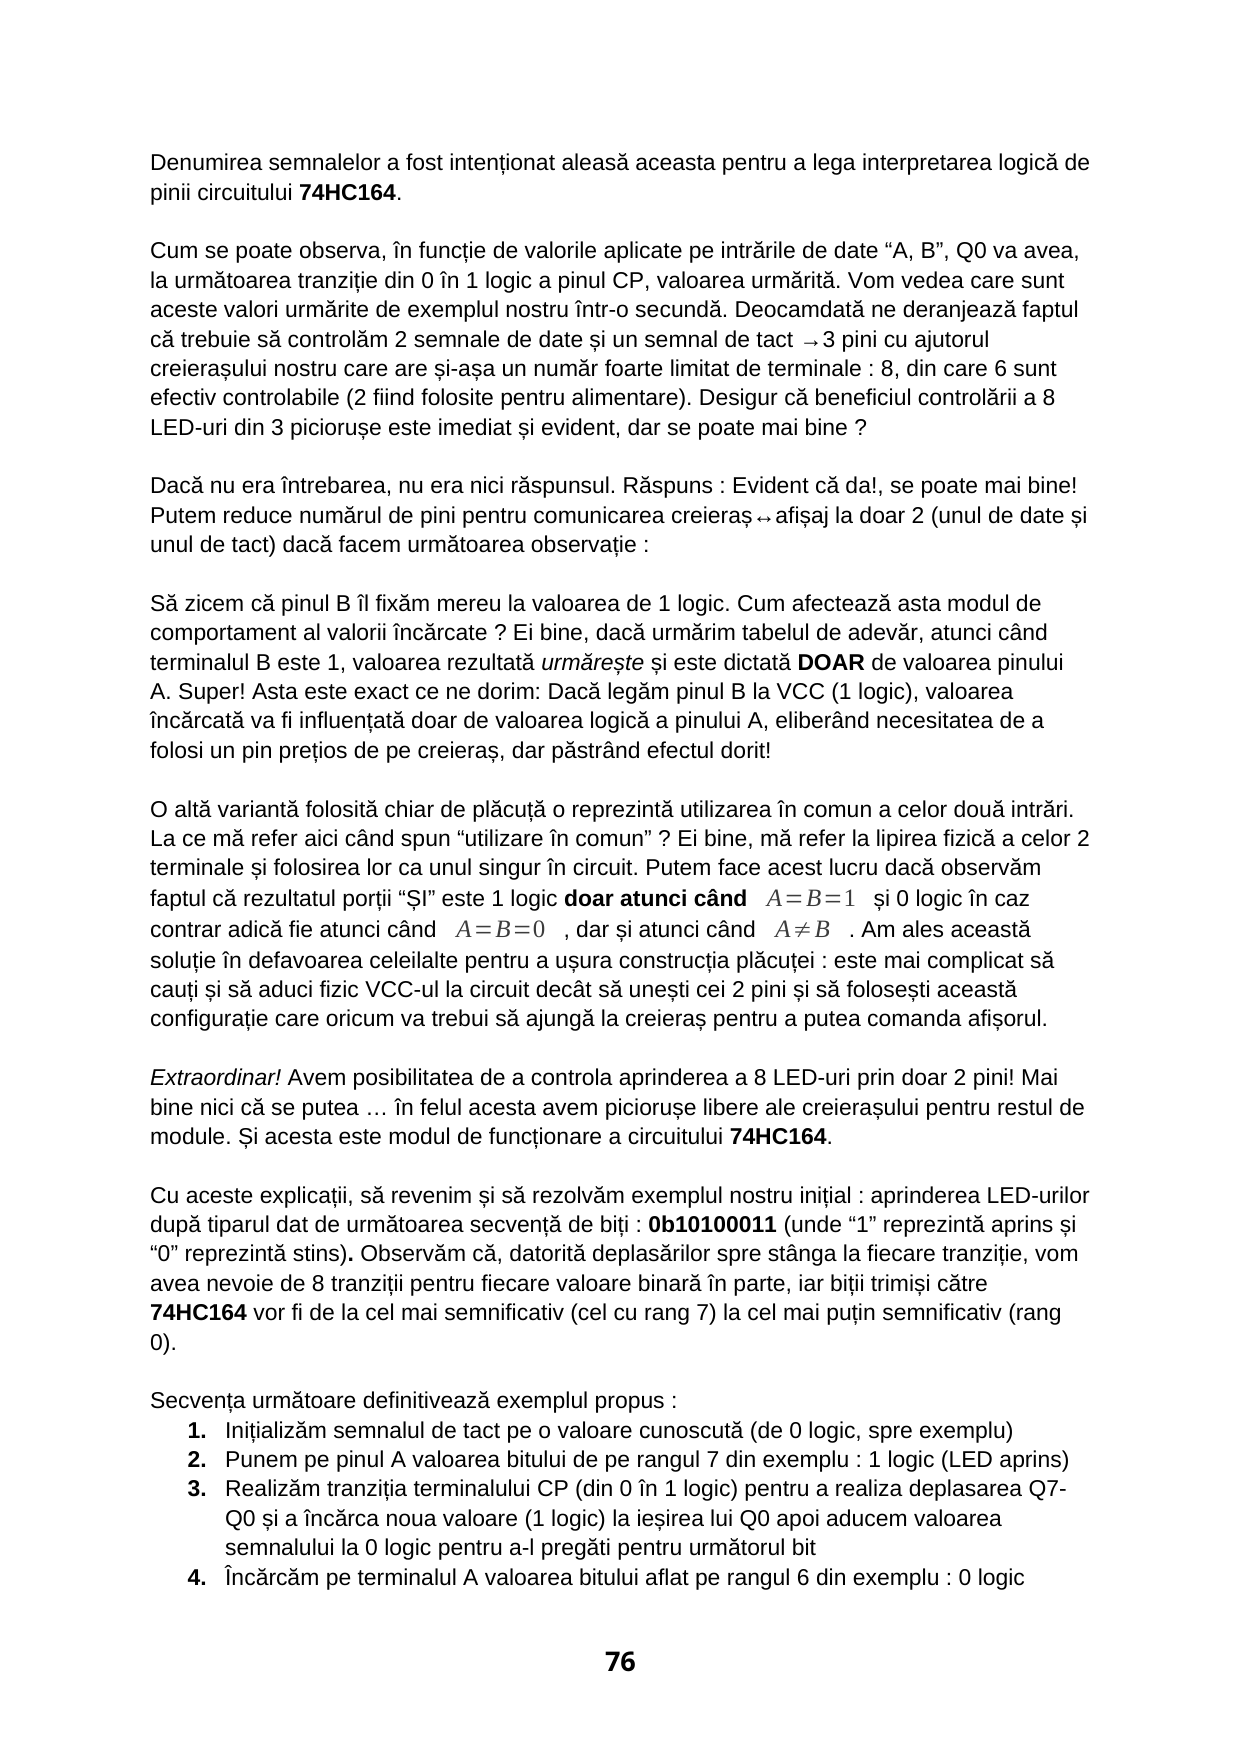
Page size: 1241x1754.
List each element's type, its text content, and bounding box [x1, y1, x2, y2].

text Cu aceste explicații, să revenim și să rezolvăm exemplul nostru inițial : aprinderea LED-urilor după tiparul dat de următoarea secvență de biți : 0b10100011 (unde “1” reprezintă aprins și “0” reprezintă stins). Observăm că, datorită deplasărilor spre stânga la fiecare tranziție, vom avea nevoie de 8 tranziții pentru fiecare valoare binară în parte, iar biții trimiși către 74HC164 vor fi de la cel mai semnificativ (cel cu rang 7) la cel mai puțin semnificativ (rang 0). [150, 1182, 1091, 1355]
list Inițializăm semnalul de tact pe o valoare cunoscută (de 0 logic, spre exemplu) [187, 1417, 1091, 1443]
text Cum se poate observa, în funcție de valorile aplicate pe intrările de date “A, B”, Q0 va avea, la următoarea tranziție din 0 în 1 logic a pinul CP, valoarea urmărită. Vom vedea care sunt aceste valori urmărite de exemplul nostru într-o secundă. Deocamdată ne deranjează faptul că trebuie să controlăm 2 semnale de date și un semnal de tact →3 pini cu ajutorul creierașului nostru care are și-așa un număr foarte limitat de terminale : 8, din care 6 sunt efectiv controlabile (2 fiind folosite pentru alimentare). Desigur că beneficiul controlării a 8 LED-uri din 3 piciorușe este imediat și evident, dar se poate mai bine ? [150, 238, 1091, 440]
text Extraordinar! Avem posibilitatea de a controla aprinderea a 8 LED-uri prin doar 2 pini! Mai bine nici că se putea … în felul acesta avem piciorușe libere ale creierașului pentru restul de module. Și acesta este modul de funcționare a circuitului 74HC164. [150, 1065, 1091, 1149]
list Realizăm tranziția terminalului CP (din 0 în 1 logic) pentru a realiza deplasarea Q7-Q0 și a încărca noua valoare (1 logic) la ieșirea lui Q0 apoi aducem valoarea semnalului la 0 logic pentru a-l pregăti pentru următorul bit [187, 1476, 1091, 1560]
text Secvența următoare definitivează exemplul propus : [150, 1388, 1091, 1413]
list Punem pe pinul A valoarea bitului de pe rangul 7 din exemplu : 1 logic (LED aprins) [187, 1447, 1091, 1472]
list Încărcăm pe terminalul A valoarea bitului aflat pe rangul 6 din exemplu : 0 logic [187, 1564, 1091, 1590]
text Să zicem că pinul B îl fixăm mereu la valoarea de 1 logic. Cum afectează asta modul de comportament al valorii încărcate ? Ei bine, dacă urmărim tabelul de adevăr, atunci când terminalul B este 1, valoarea rezultată urmărește și este dictată DOAR de valoarea pinului A. Super! Asta este exact ce ne dorim: Dacă legăm pinul B la VCC (1 logic), valoarea încărcată va fi influențată doar de valoarea logică a pinului A, eliberând necesitatea de a folosi un pin prețios de pe creieraș, dar păstrând efectul dorit! [150, 591, 1091, 763]
text Denumirea semnalelor a fost intenționat aleasă aceasta pentru a lega interpretarea logică de pinii circuitului 74HC164. [150, 150, 1091, 205]
text Dacă nu era întrebarea, nu era nici răspunsul. Răspuns : Evident că da!, se poate mai bine! Putem reduce numărul de pini pentru comunicarea creieraș↔afișaj la doar 2 (unul de date și unul de tact) dacă facem următoarea observație : [150, 473, 1091, 557]
text O altă variantă folosită chiar de plăcuță o reprezintă utilizarea în comun a celor două intrări. La ce mă refer aici când spun “utilizare în comun” ? Ei bine, mă refer la lipirea fizică a celor 2 terminale și folosirea lor ca unul singur în circuit. Putem face acest lucru dacă observăm faptul că rezultatul porții “ȘI” este 1 logic doar atunci cândși 0 logic în caz contrar adică fie atunci când, dar și atunci când. Am ales această soluție în defavoarea celeilalte pentru a ușura construcția plăcuței : este mai complicat să cauți și să aduci fizic VCC-ul la circuit decât să unești cei 2 pini și să folosești această configurație care oricum va trebui să ajungă la creieraș pentru a putea comanda afișorul. [150, 796, 1091, 1032]
